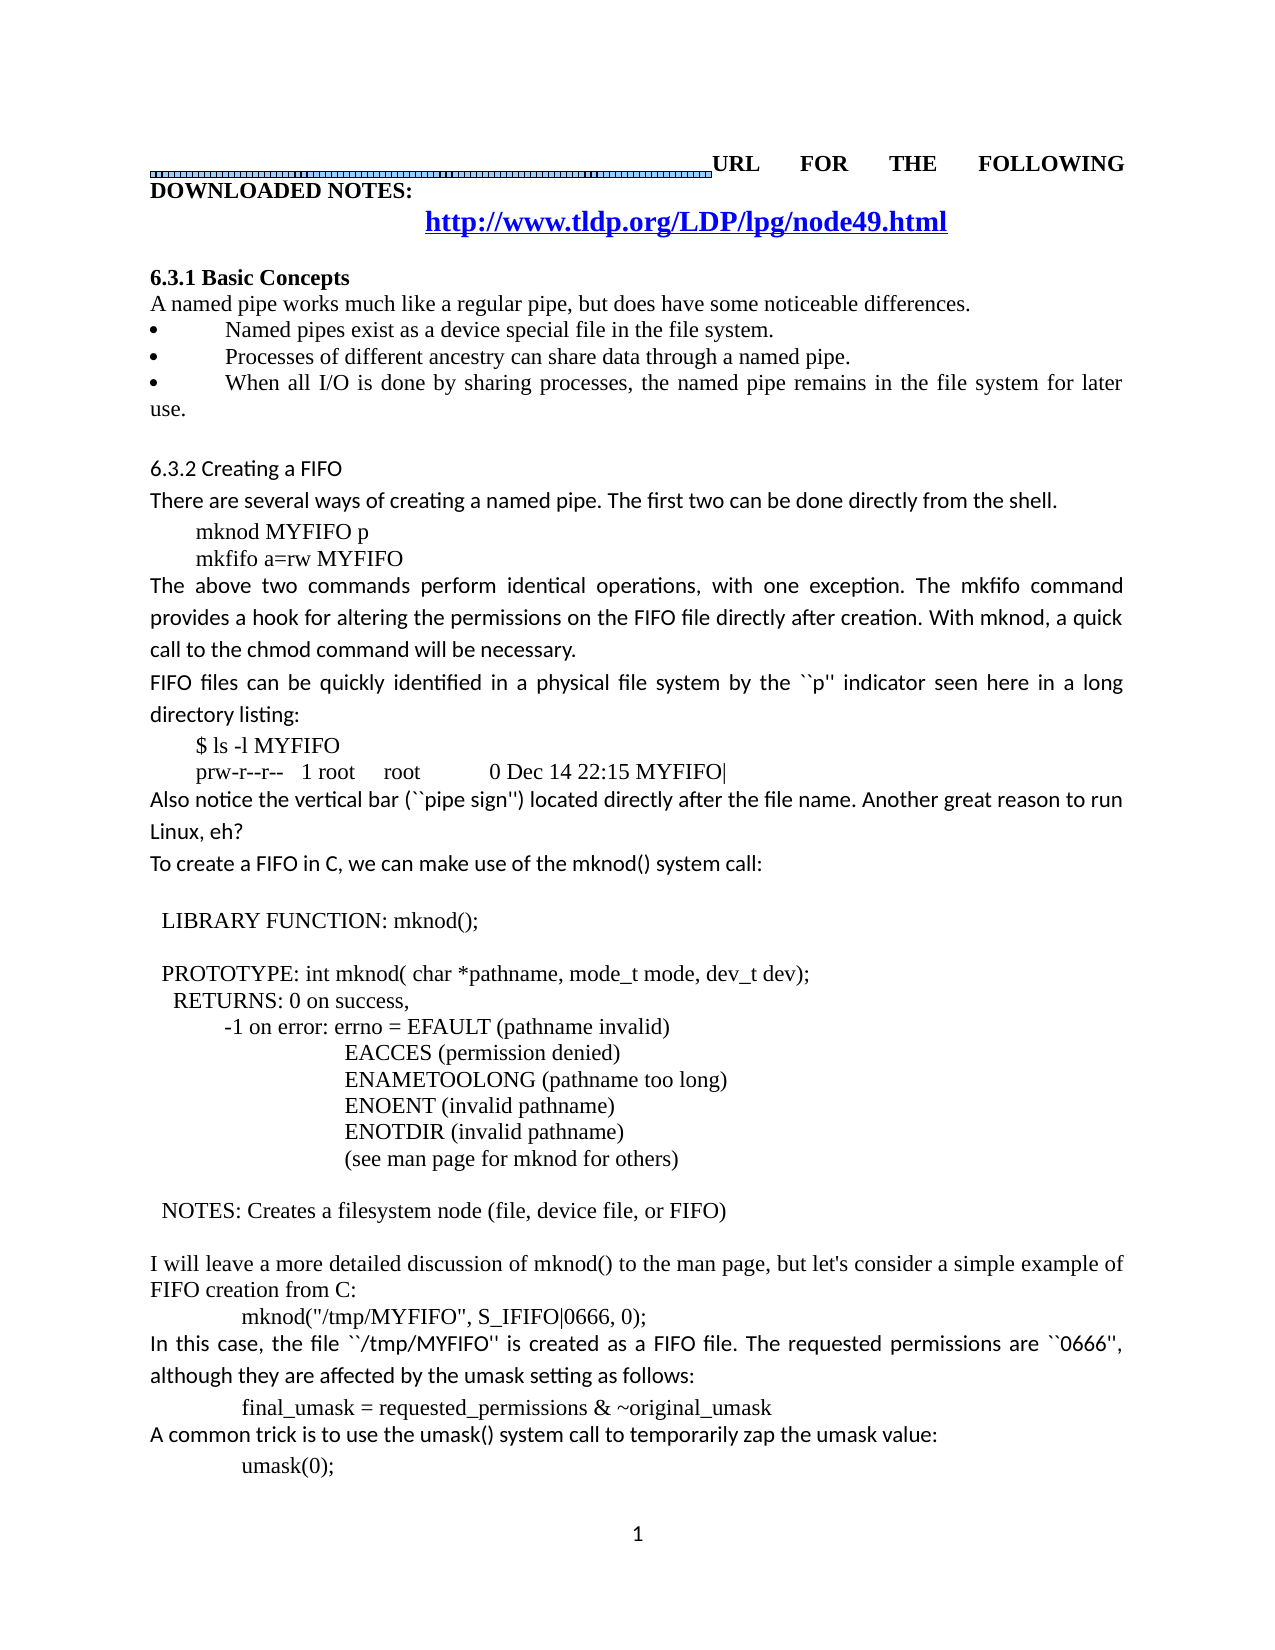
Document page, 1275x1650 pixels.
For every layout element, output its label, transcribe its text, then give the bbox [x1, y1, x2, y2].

text ENAMETOOLONG (pathname too long) [150, 1066, 1125, 1092]
text NOTES: Creates a filesystem node (file, device file, or FIFO) [150, 1197, 1125, 1224]
text -1 on error: errno = EFAULT (pathname invalid) [150, 1013, 1125, 1039]
text $ ls -l MYFIFO [150, 732, 1125, 758]
list Named pipes exist as a device special file in the file system. [150, 316, 1125, 343]
text ENOENT (invalid pathname) [150, 1092, 1125, 1118]
text http://www.tldp.org/LDP/lpg/node49.html [150, 204, 1125, 237]
text prw-r--r-- 1 root root 0 Dec 14 22:15 MYFIFO| [150, 758, 1125, 785]
text I will leave a more detailed discussion of mknod() to the man page, but let's consider a simple example of FIFO creation from C: [150, 1250, 1125, 1303]
list When all I/O is done by sharing processes, the named pipe remains in the file system for later use. [150, 369, 1125, 422]
text The above two commands perform identical operations, with one exception. The mkfifo command provides a hook for altering the permissions on the FIFO file directly after creation. With mknod, a quick call to the chmod command will be necessary. [150, 571, 1125, 663]
text FIFO files can be quickly identified in a physical file system by the ``p'' indicator seen here in a long directory listing: [150, 668, 1125, 728]
text In this case, the file ``/tmp/MYFIFO'' is created as a FIFO file. The requested permissions are ``0666'', although they are affected by the umask setting as follows: [150, 1329, 1125, 1389]
list Processes of different ancestry can share data through a named pipe. [150, 343, 1125, 369]
text mkfifo a=rw MYFIFO [150, 545, 1125, 571]
text To create a FIFO in C, we can make use of the mknod() system call: [150, 849, 1125, 877]
text ENOTDIR (invalid pathname) [150, 1118, 1125, 1145]
text 6.3.1 Basic Concepts [150, 264, 1125, 290]
text A named pipe works much like a regular pipe, but does have some noticeable differences. [150, 290, 1125, 316]
text LIBRARY FUNCTION: mknod(); [150, 908, 1125, 934]
text There are several ways of creating a named pipe. The first two can be done directly from the shell. [150, 486, 1125, 514]
subtitle 6.3.2 Creating a FIFO [150, 454, 1125, 482]
text RETURNS: 0 on success, [150, 987, 1125, 1013]
text (see man page for mknod for others) [150, 1145, 1125, 1171]
text mknod("/tmp/MYFIFO", S_IFIFO|0666, 0); [150, 1303, 1125, 1329]
text final_umask = requested_permissions & ~original_umask [150, 1394, 1125, 1420]
text mknod MYFIFO p [150, 518, 1125, 545]
text URL FOR THE FOLLOWING DOWNLOADED NOTES: [150, 150, 1125, 204]
text umask(0); [150, 1452, 1125, 1478]
text Also notice the vertical bar (``pipe sign'') located directly after the file name. Another great reason to run Linux, eh? [150, 785, 1125, 845]
text PROTOTYPE: int mknod( char *pathname, mode_t mode, dev_t dev); [150, 960, 1125, 987]
text A common trick is to use the umask() system call to temporarily zap the umask value: [150, 1420, 1125, 1448]
text EACCES (permission denied) [150, 1039, 1125, 1066]
